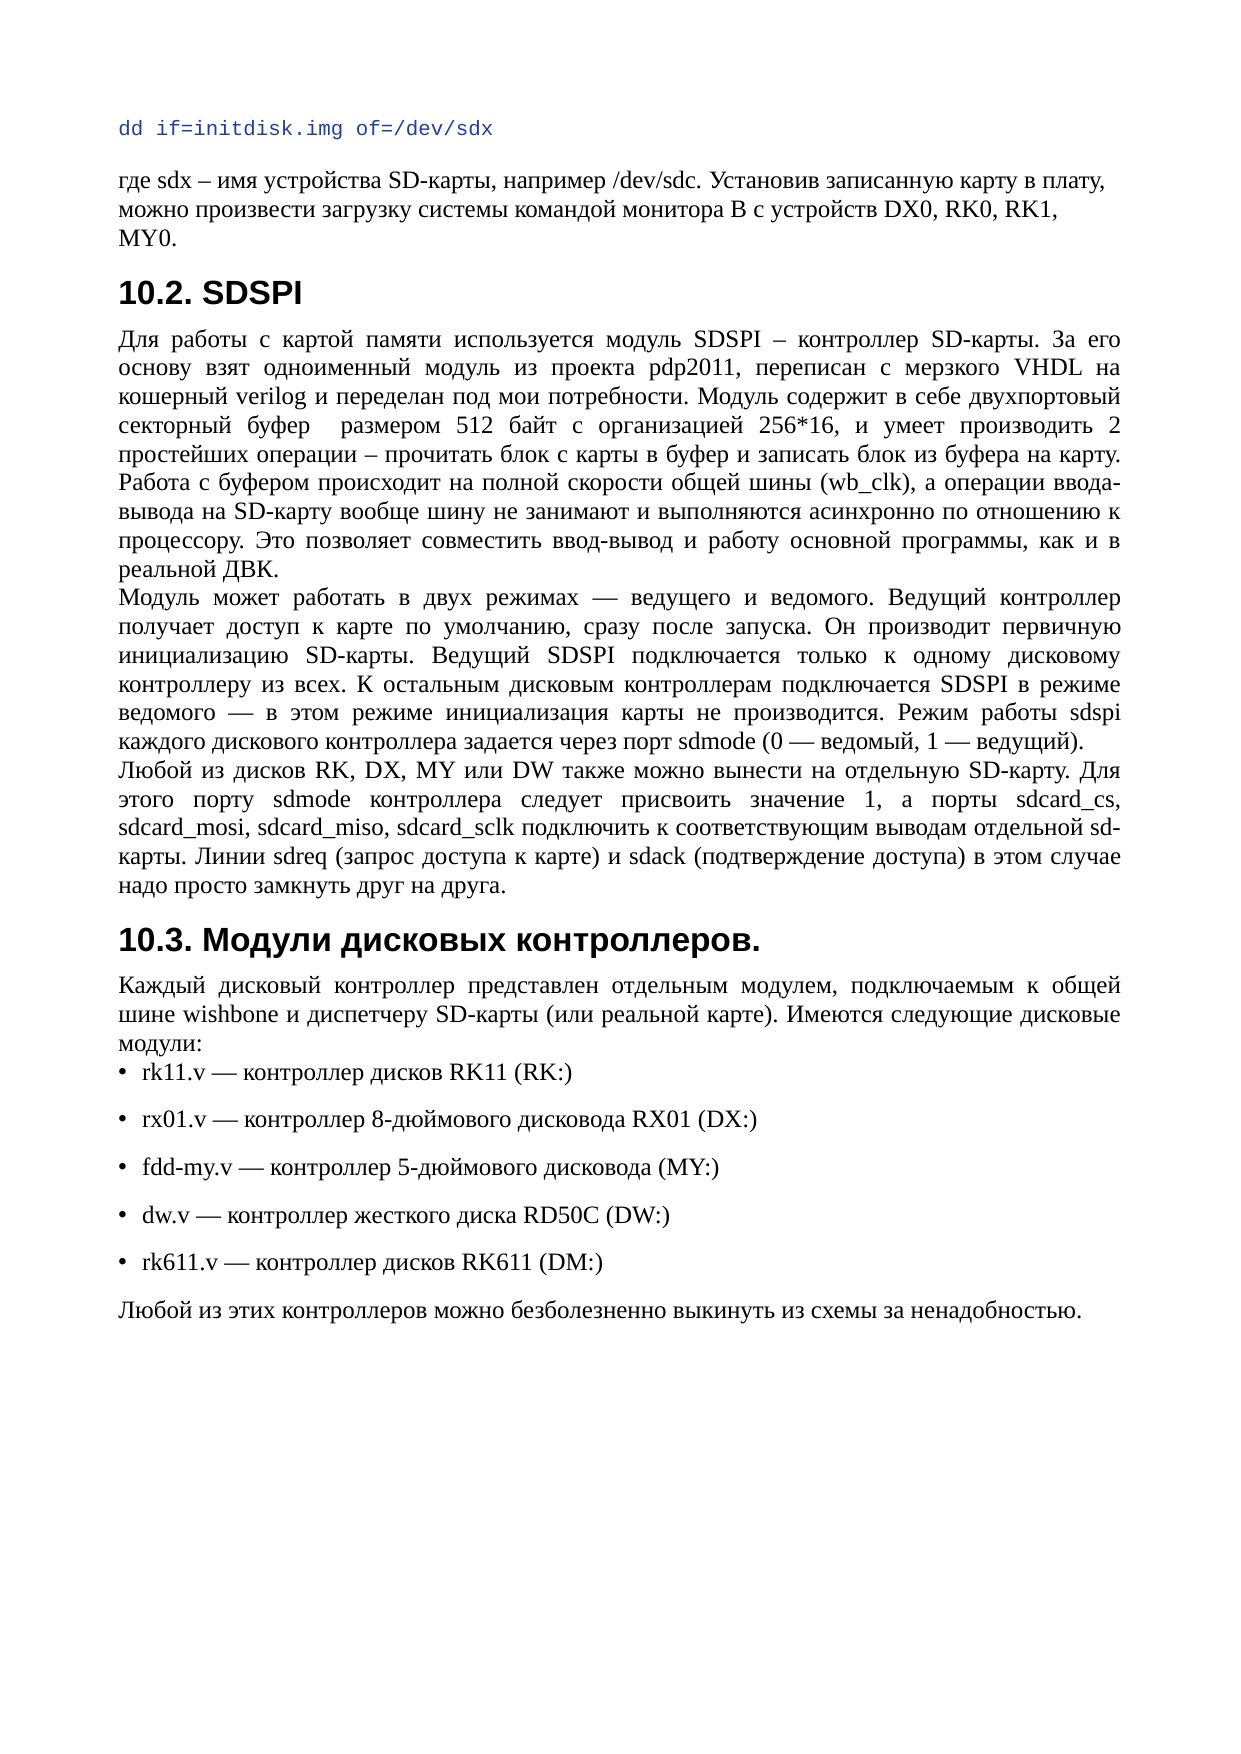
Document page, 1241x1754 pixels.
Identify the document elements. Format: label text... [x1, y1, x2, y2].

text Любой из этих контроллеров можно безболезненно выкинуть из схемы за ненадобностью. [118, 1295, 1122, 1324]
list dw.v — контроллер жесткого диска RD50C (DW:) [118, 1200, 1122, 1228]
text dd if=initdisk.img of=/dev/sdx [118, 118, 1122, 142]
subtitle 10.3. Модули дисковых контроллеров. [118, 919, 1122, 958]
text Для работы с картой памяти используется модуль SDSPI – контроллер SD-карты. За его основу взят одноименный модуль из проекта pdp2011, переписан с мерзкого VHDL на кошерный verilog и переделан под мои потребности. Модуль содержит в себе двухпортовый секторный буфер размером 512 байт с организацией 256*16, и умеет производить 2 простейших операции – прочитать блок с карты в буфер и записать блок из буфера на карту. Работа с буфером происходит на полной скорости общей шины (wb_clk), а операции ввода-вывода на SD-карту вообще шину не занимают и выполняются асинхронно по отношению к процессору. Это позволяет совместить ввод-вывод и работу основной программы, как и в реальной ДВК. [118, 324, 1122, 582]
text Модуль может работать в двух режимах — ведущего и ведомого. Ведущий контроллер получает доступ к карте по умолчанию, сразу после запуска. Он производит первичную инициализацию SD-карты. Ведущий SDSPI подключается только к одному дисковому контроллеру из всех. К остальным дисковым контроллерам подключается SDSPI в режиме ведомого — в этом режиме инициализация карты не производится. Режим работы sdspi каждого дискового контроллера задается через порт sdmode (0 — ведомый, 1 — ведущий). [118, 582, 1122, 755]
list rk11.v — контроллер дисков RK11 (RK:) [118, 1057, 1122, 1086]
list fdd-my.v — контроллер 5-дюймового дисковода (MY:) [118, 1152, 1122, 1181]
subtitle 10.2. SDSPI [118, 272, 1122, 311]
list rk611.v — контроллер дисков RK611 (DM:) [118, 1247, 1122, 1276]
text где sdx – имя устройства SD-карты, например /dev/sdc. Установив записанную карту в плату, можно произвести загрузку системы командой монитора B с устройств DX0, RK0, RK1, MY0. [118, 165, 1122, 252]
list rx01.v — контроллер 8-дюймового дисковода RX01 (DX:) [118, 1104, 1122, 1133]
text Каждый дисковый контроллер представлен отдельным модулем, подключаемым к общей шине wishbone и диспетчеру SD-карты (или реальной карте). Имеются следующие дисковые модули: [118, 971, 1122, 1057]
text Любой из дисков RK, DX, MY или DW также можно вынести на отдельную SD-карту. Для этого порту sdmode контроллера следует присвоить значение 1, а порты sdcard_cs, sdcard_mosi, sdcard_miso, sdcard_sclk подключить к соответствующим выводам отдельной sd-карты. Линии sdreq (запрос доступа к карте) и sdack (подтверждение доступа) в этом случае надо просто замкнуть друг на друга. [118, 755, 1122, 899]
